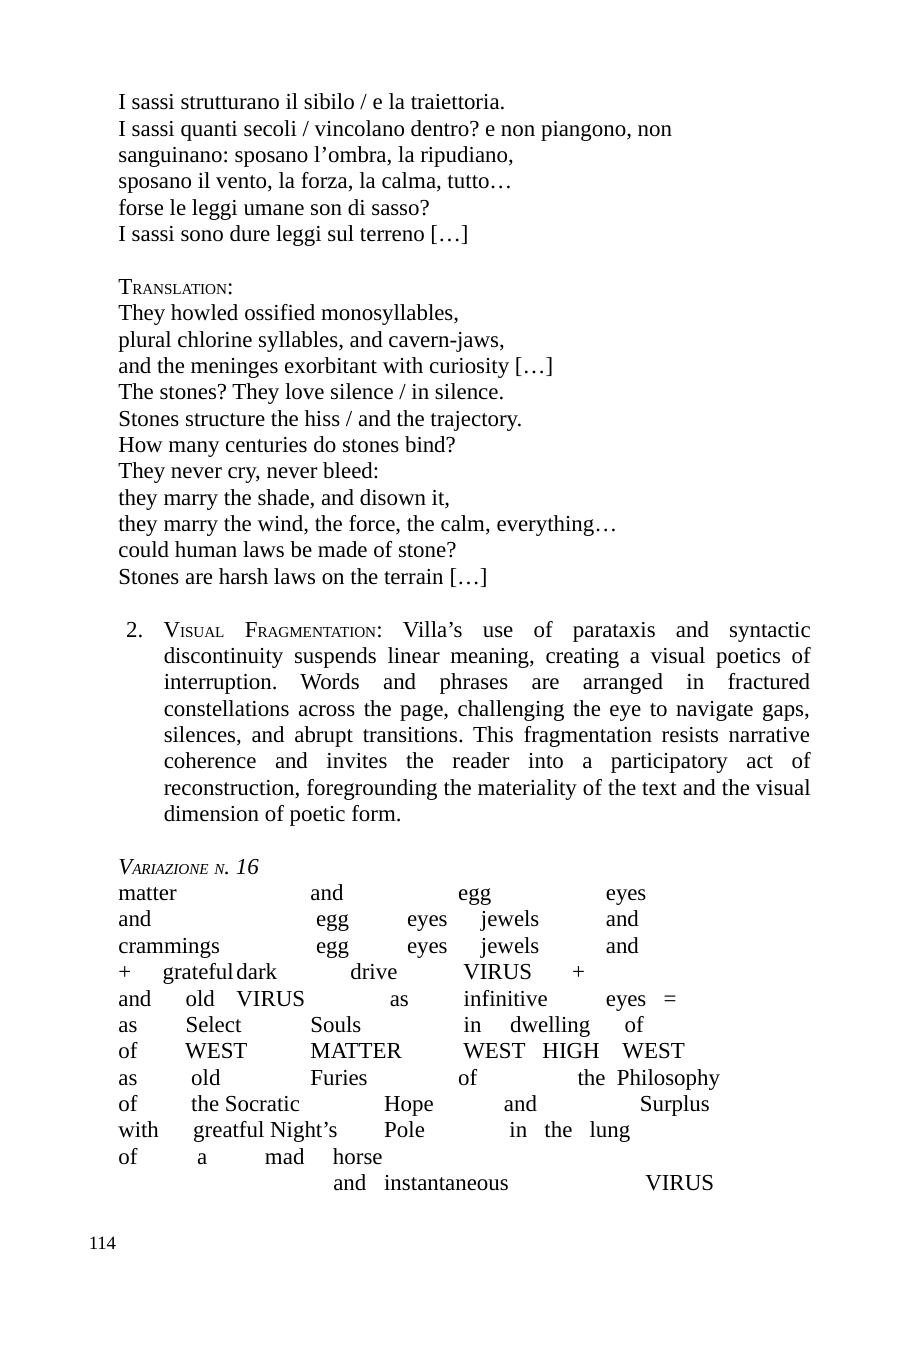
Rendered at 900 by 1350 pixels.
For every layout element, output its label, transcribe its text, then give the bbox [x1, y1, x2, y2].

text 2. Visual Fragmentation: Villa’s use of parataxis and syntactic discontinuity suspends linear meaning, creating a visual poetics of interruption. Words and phrases are arranged in fractured constellations across the page, challenging the eye to navigate gaps, silences, and abrupt transitions. This fragmentation resists narrative coherence and invites the reader into a participatory act of reconstruction, foregrounding the materiality of the text and the visual dimension of poetic form. [126, 616, 811, 826]
text sanguinano: sposano l’ombra, la ripudiano, [88, 141, 811, 168]
text and old VIRUS as infinitive eyes = [88, 984, 811, 1011]
text of the Socratic Hope and Surplus [88, 1090, 811, 1116]
text and instantaneous VIRUS [88, 1169, 811, 1195]
text with greatful Night’s Pole in the lung [88, 1116, 811, 1143]
text plural chlorine syllables, and cavern-jaws, [88, 326, 811, 352]
text I sassi strutturano il sibilo / e la traiettoria. [88, 88, 811, 115]
text crammings egg eyes jewels and [88, 932, 811, 958]
text Variazione n. 16 [88, 853, 811, 879]
text They never cry, never bleed: [88, 457, 811, 484]
text Stones structure the hiss / and the trajectory. [88, 405, 811, 431]
text How many centuries do stones bind? [88, 431, 811, 457]
text sposano il vento, la forza, la calma, tutto… [88, 168, 811, 194]
text they marry the shade, and disown it, [88, 484, 811, 510]
text forse le leggi umane son di sasso? [88, 194, 811, 220]
text + grateful dark drive VIRUS + [88, 958, 811, 984]
text I sassi sono dure leggi sul terreno […] [88, 220, 811, 247]
text Translation: [88, 273, 811, 299]
text The stones? They love silence / in silence. [88, 378, 811, 405]
text of WEST MATTER WEST HIGH WEST [88, 1037, 811, 1064]
text of a mad horse [88, 1143, 811, 1169]
text as old Furies of the Philosophy [88, 1064, 811, 1090]
text matter and egg eyes [88, 879, 811, 906]
text Stones are harsh laws on the terrain […] [88, 563, 811, 589]
text and the meninges exorbitant with curiosity […] [88, 352, 811, 378]
text as Select Souls in dwelling of [88, 1011, 811, 1037]
text They howled ossified monosyllables, [88, 299, 811, 326]
text and egg eyes jewels and [88, 906, 811, 932]
text I sassi quanti secoli / vincolano dentro? e non piangono, non [88, 115, 811, 141]
text they marry the wind, the force, the calm, everything… [88, 510, 811, 537]
text could human laws be made of stone? [88, 537, 811, 563]
